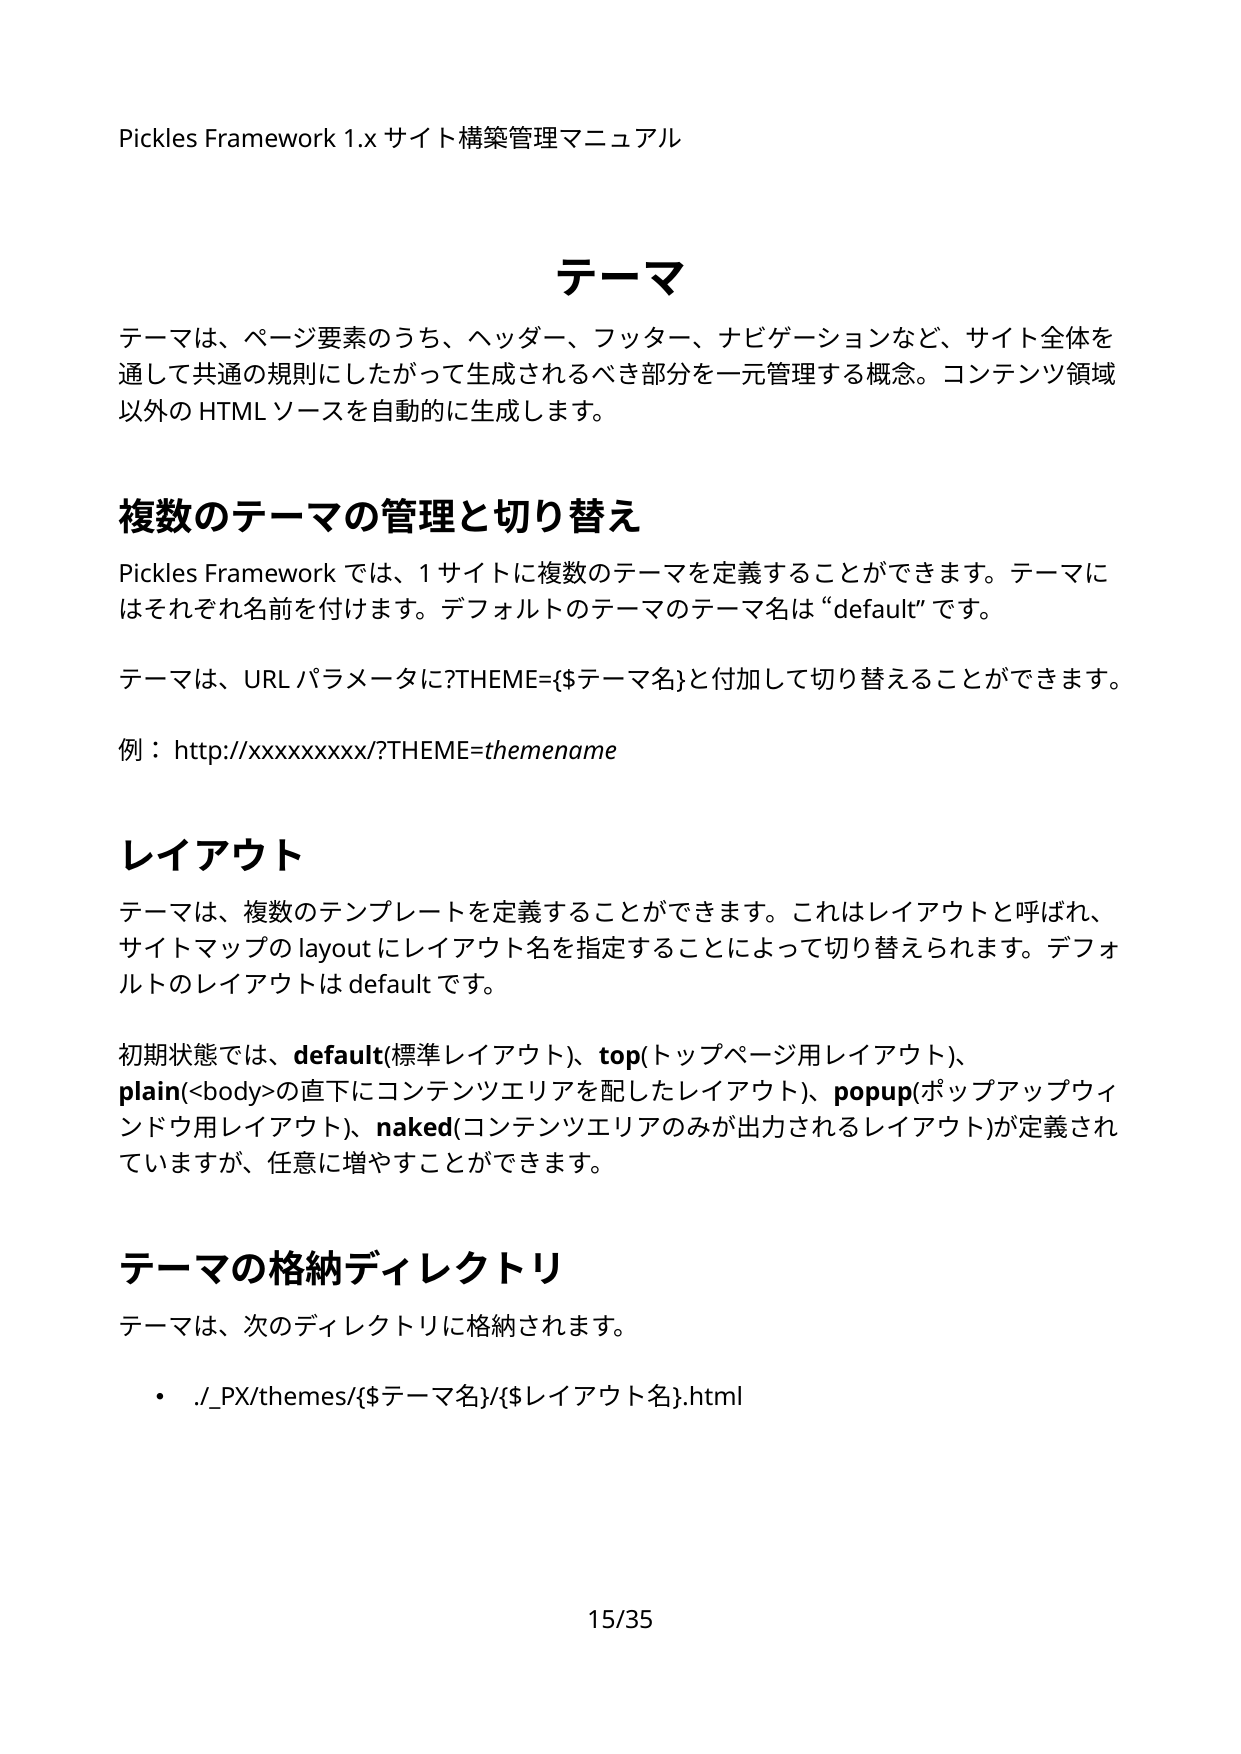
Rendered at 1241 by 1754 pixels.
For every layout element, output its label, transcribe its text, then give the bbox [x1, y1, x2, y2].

text テーマは、次のディレクトリに格納されます。 [118, 1306, 1122, 1342]
list ./_PX/themes/{$テーマ名}/{$レイアウト名}.html [156, 1376, 1122, 1412]
subtitle テーマの格納ディレクトリ [118, 1239, 1122, 1293]
text テーマは、URLパラメータに?THEME={$テーマ名}と付加して切り替えることができます。 [118, 660, 1122, 696]
subtitle レイアウト [118, 826, 1122, 880]
text テーマは、複数のテンプレートを定義することができます。これはレイアウトと呼ばれ、サイトマップのlayoutにレイアウト名を指定することによって切り替えられます。デフォルトのレイアウトはdefaultです。 [118, 892, 1122, 1001]
text Pickles Framework では、1サイトに複数のテーマを定義することができます。テーマにはそれぞれ名前を付けます。デフォルトのテーマのテーマ名は “default” です。 [118, 553, 1122, 626]
text テーマは、ページ要素のうち、ヘッダー、フッター、ナビゲーションなど、サイト全体を通して共通の規則にしたがって生成されるべき部分を一元管理する概念。コンテンツ領域以外のHTMLソースを自動的に生成します。 [118, 319, 1122, 427]
subtitle テーマ [118, 243, 1122, 306]
text 例： http://xxxxxxxxx/?THEME=themename [118, 730, 1122, 766]
text 初期状態では、default(標準レイアウト)、top(トップページ用レイアウト)、plain(<body>の直下にコンテンツエリアを配したレイアウト)、popup(ポップアップウィンドウ用レイアウト)、naked(コンテンツエリアのみが出力されるレイアウト)が定義されていますが、任意に増やすことができます。 [118, 1035, 1122, 1180]
subtitle 複数のテーマの管理と切り替え [118, 487, 1122, 541]
